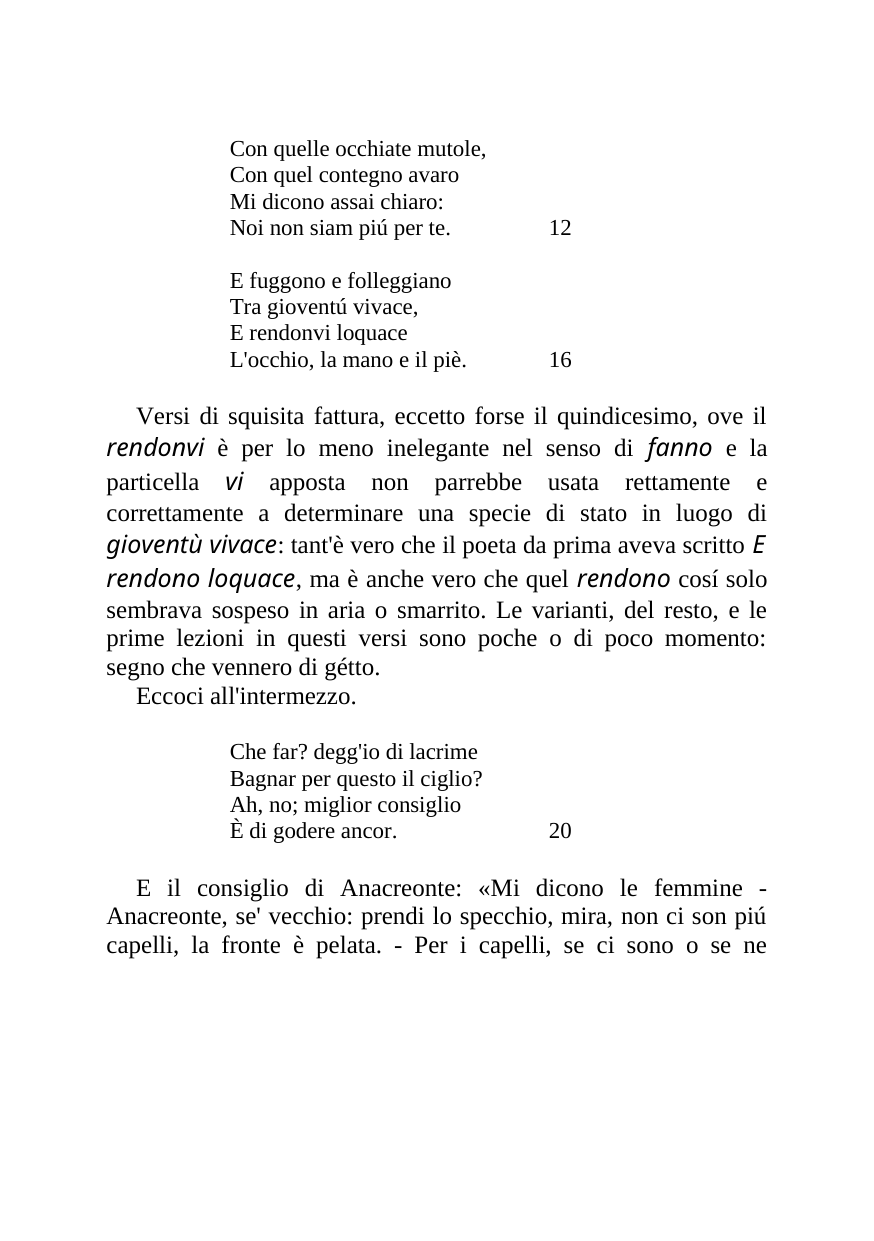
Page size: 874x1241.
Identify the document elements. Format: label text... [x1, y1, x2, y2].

text Eccoci all'intermezzo. [106, 681, 768, 710]
text E fuggono e folleggiano [200, 267, 768, 293]
text L'occhio, la mano e il piè. 16 [200, 346, 768, 372]
text Che far? degg'io di lacrime [200, 738, 768, 765]
text È di godere ancor. 20 [200, 817, 768, 844]
text Mi dicono assai chiaro: [200, 188, 768, 214]
text Tra gioventú vivace, [200, 293, 768, 319]
text E il consiglio di Anacreonte: «Mi dicono le femmine - Anacreonte, se' vecchio: prendi lo specchio, mira, non ci son piú capelli, la fronte è pelata. - Per i capelli, se ci sono o se ne [106, 873, 768, 959]
text Con quelle occhiate mutole, [200, 135, 768, 161]
text Ah, no; miglior consiglio [200, 791, 768, 817]
text Noi non siam piú per te. 12 [200, 214, 768, 240]
text Con quel contegno avaro [200, 161, 768, 188]
text Versi di squisita fattura, eccetto forse il quindicesimo, ove il rendonvi è per lo meno inelegante nel senso di fanno e la particella vi apposta non parrebbe usata rettamente e correttamente a determinare una specie di stato in luogo di gioventù vivace: tant'è vero che il poeta da prima aveva scritto E rendono loquace, ma è anche vero che quel rendono cosí solo sembrava sospeso in aria o smarrito. Le varianti, del resto, e le prime lezioni in questi versi sono poche o di poco momento: segno che vennero di gétto. [106, 401, 768, 681]
text Bagnar per questo il ciglio? [200, 765, 768, 791]
text E rendonvi loquace [200, 319, 768, 346]
